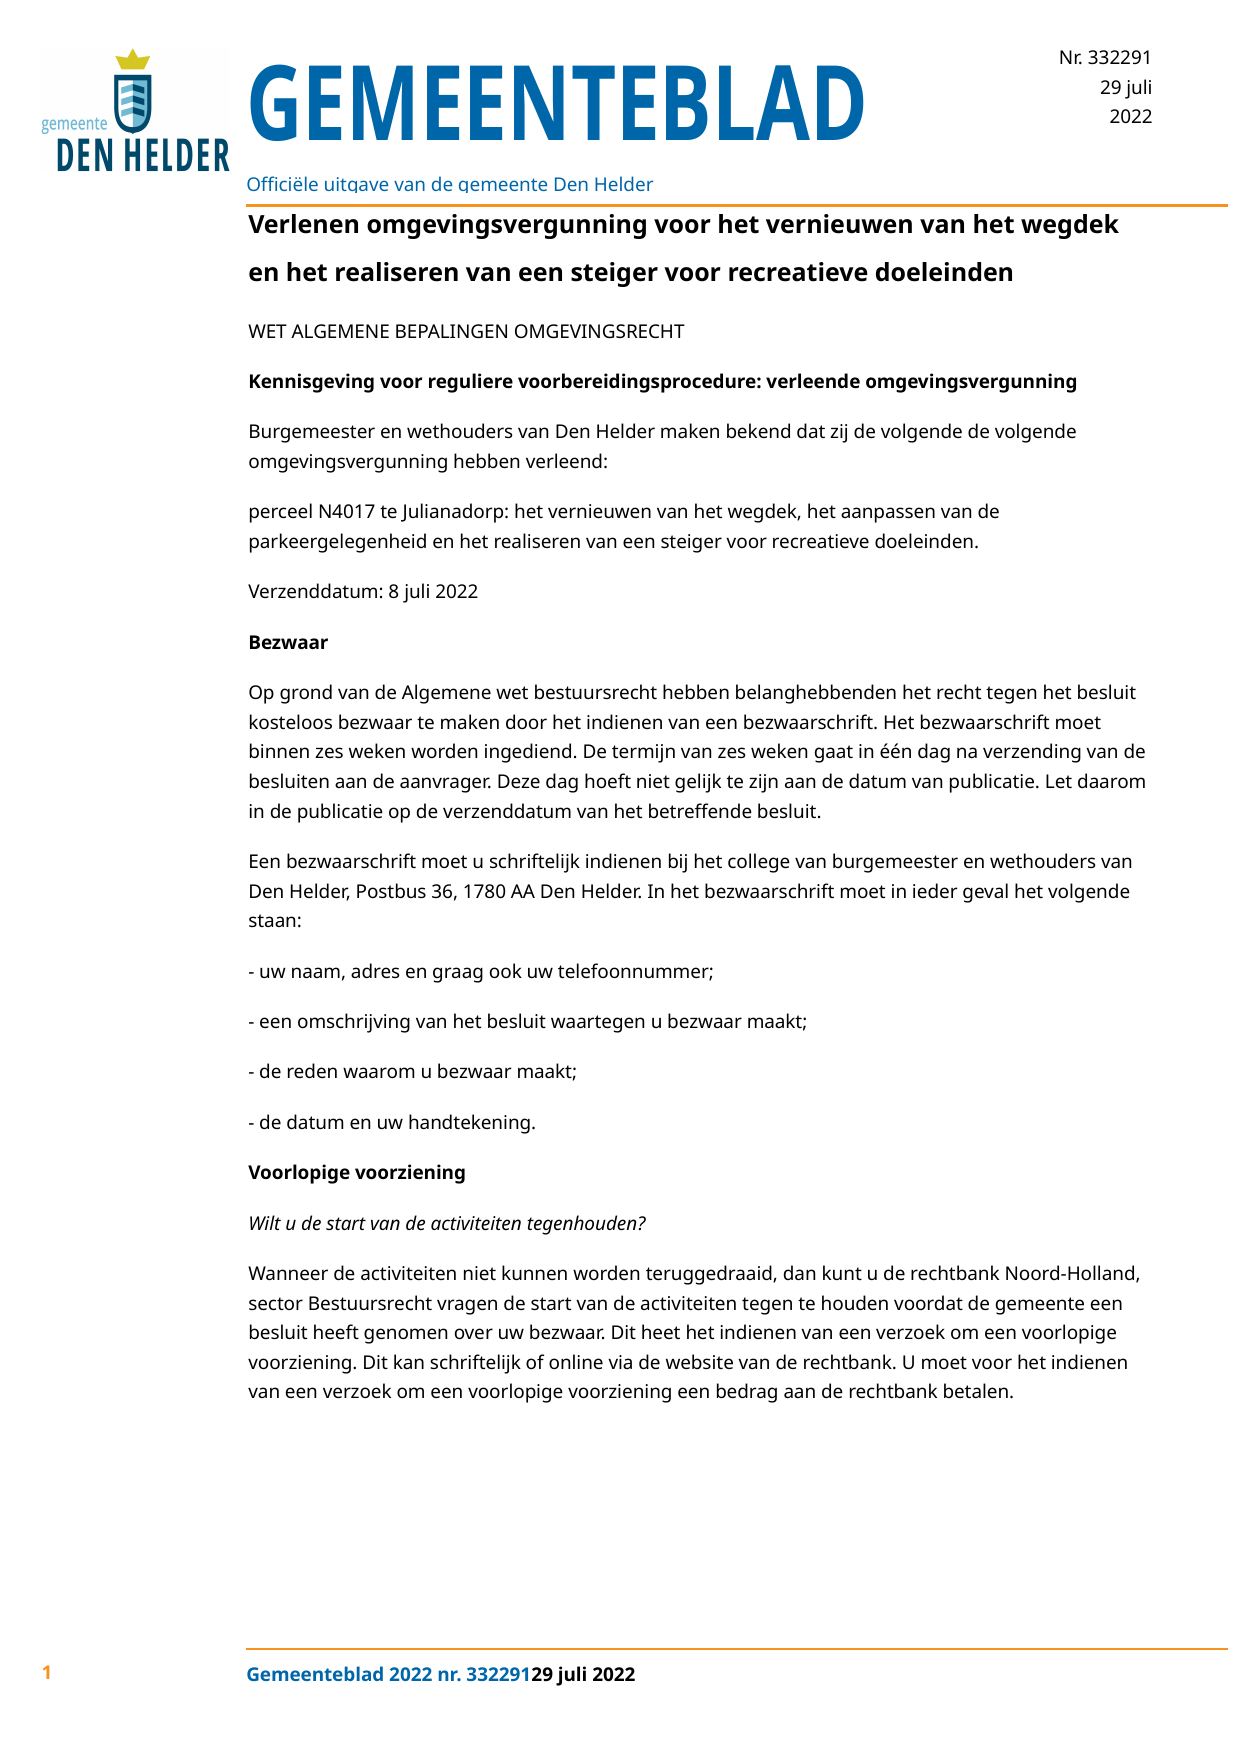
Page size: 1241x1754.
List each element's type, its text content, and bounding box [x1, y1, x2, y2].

text Op grond van de Algemene wet bestuursrecht hebben belanghebbenden het recht tegen het besluit kosteloos bezwaar te maken door het indienen van een bezwaarschrift. Het bezwaarschrift moet binnen zes weken worden ingediend. De termijn van zes weken gaat in één dag na verzending van de besluiten aan de aanvrager. Deze dag hoeft niet gelijk te zijn aan de datum van publicatie. Let daarom in de publicatie op de verzenddatum van het betreffende besluit. [248, 679, 1152, 824]
picture [220, 160, 224, 172]
text WET ALGEMENE BEPALINGEN OMGEVINGSRECHT [248, 318, 1152, 344]
picture [182, 144, 187, 165]
picture [130, 157, 135, 172]
picture [100, 154, 106, 172]
text Kennisgeving voor reguliere voorbereidingsprocedure: verleende omgevingsvergunning [248, 368, 1152, 394]
text Een bezwaarschrift moet u schriftelijk indienen bij het college van burgemeester en wethouders van Den Helder, Postbus 36, 1780 AA Den Helder. In het bezwaarschrift moet in ieder geval het volgende staan: [248, 848, 1152, 933]
picture [63, 144, 68, 165]
text - de reden waarom u bezwaar maakt; [248, 1059, 1152, 1084]
text Burgemeester en wethouders van Den Helder maken bekend dat zij de volgende de volgende omgevingsvergunning hebben verleend: [248, 419, 1152, 474]
text - een omschrijving van het besluit waartegen u bezwaar maakt; [248, 1008, 1152, 1034]
text Verlenen omgevingsvergunning voor het vernieuwen van het wegdek en het realiseren van een steiger voor recreatieve doeleinden [248, 207, 1152, 288]
text - de datum en uw handtekening. [248, 1109, 1152, 1135]
picture [41, 47, 231, 172]
text perceel N4017 te Julianadorp: het vernieuwen van het wegdek, het aanpassen van de parkeergelegenheid en het realiseren van een steiger voor recreatieve doeleinden. [248, 499, 1152, 554]
text Wanneer de activiteiten niet kunnen worden teruggedraaid, dan kunt u de rechtbank Noord-Holland, sector Bestuursrecht vragen de start van de activiteiten tegen te houden voordat de gemeente een besluit heeft genomen over uw bezwaar. Dit heet het indienen van een verzoek om een voorlopige voorziening. Dit kan schriftelijk of online via de website van de rechtbank. U moet voor het indienen van een verzoek om een voorlopige voorziening een bedrag aan de rechtbank betalen. [248, 1260, 1152, 1404]
text Bezwaar [248, 629, 1152, 655]
text Verzenddatum: 8 juli 2022 [248, 579, 1152, 604]
text Wilt u de start van de activiteiten tegenhouden? [248, 1210, 1152, 1236]
text Voorlopige voorziening [248, 1159, 1152, 1185]
text - uw naam, adres en graag ook uw telefoonnummer; [248, 958, 1152, 984]
